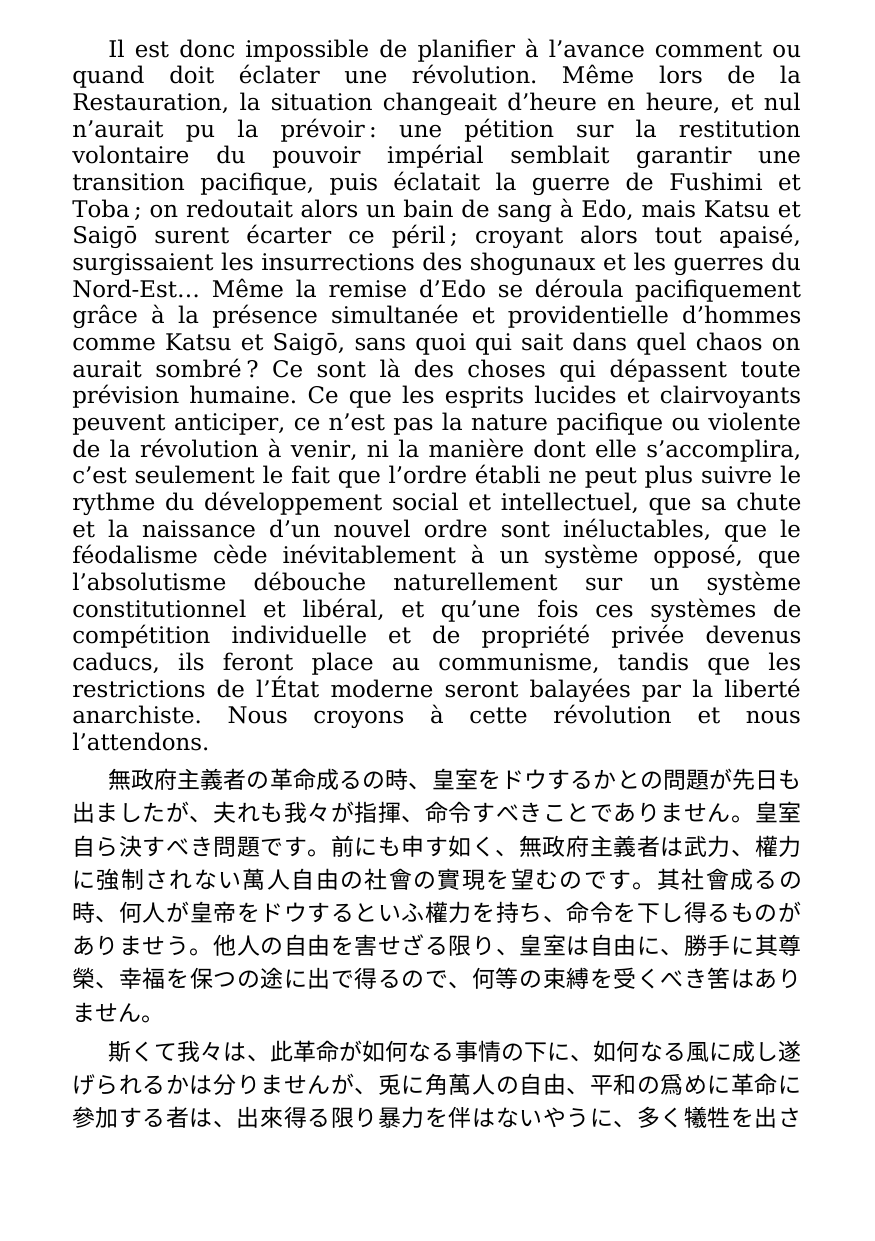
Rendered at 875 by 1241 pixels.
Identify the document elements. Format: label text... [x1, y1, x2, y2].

text 斯くて我々は、此革命が如何なる事情の下に、如何なる風に成し遂げられるかは分りませんが、兎に角萬人の自由、平和の爲めに革命に參加する者は、出來得る限り暴力を伴はないやうに、多く犧牲を出さ [72, 1034, 802, 1133]
text Il est donc impossible de planifier à l’avance comment ou quand doit éclater une révolution. Même lors de la Restauration, la situation changeait d’heure en heure, et nul n’aurait pu la prévoir : une pétition sur la restitution volontaire du pouvoir impérial semblait garantir une transition pacifique, puis éclatait la guerre de Fushimi et Toba ; on redoutait alors un bain de sang à Edo, mais Katsu et Saigō surent écarter ce péril ; croyant alors tout apaisé, surgissaient les insurrections des shogunaux et les guerres du Nord-Est… Même la remise d’Edo se déroula pacifiquement grâce à la présence simultanée et providentielle d’hommes comme Katsu et Saigō, sans quoi qui sait dans quel chaos on aurait sombré ? Ce sont là des choses qui dépassent toute prévision humaine. Ce que les esprits lucides et clairvoyants peuvent anticiper, ce n’est pas la nature pacifique ou violente de la révolution à venir, ni la manière dont elle s’accomplira, c’est seulement le fait que l’ordre établi ne peut plus suivre le rythme du développement social et intellectuel, que sa chute et la naissance d’un nouvel ordre sont inéluctables, que le féodalisme cède inévitablement à un système opposé, que l’absolutisme débouche naturellement sur un système constitutionnel et libéral, et qu’une fois ces systèmes de compétition individuelle et de propriété privée devenus caducs, ils feront place au communisme, tandis que les restrictions de l’État moderne seront balayées par la liberté anarchiste. Nous croyons à cette révolution et nous l’attendons. [72, 36, 802, 756]
text 無政府主義者の革命成るの時、皇室をドウするかとの問題が先日も出ましたが、夫れも我々が指揮、命令すべきことでありません。皇室自ら決すべき問題です。前にも申す如く、無政府主義者は武力、權力に強制されない萬人自由の社會の實現を望むのです。其社會成るの時、何人が皇帝をドウするといふ權力を持ち、命令を下し得るものがありませう。他人の自由を害せざる限り、皇室は自由に、勝手に其尊榮、幸福を保つの途に出で得るので、何等の束縛を受くべき筈はありません。 [72, 762, 802, 1028]
